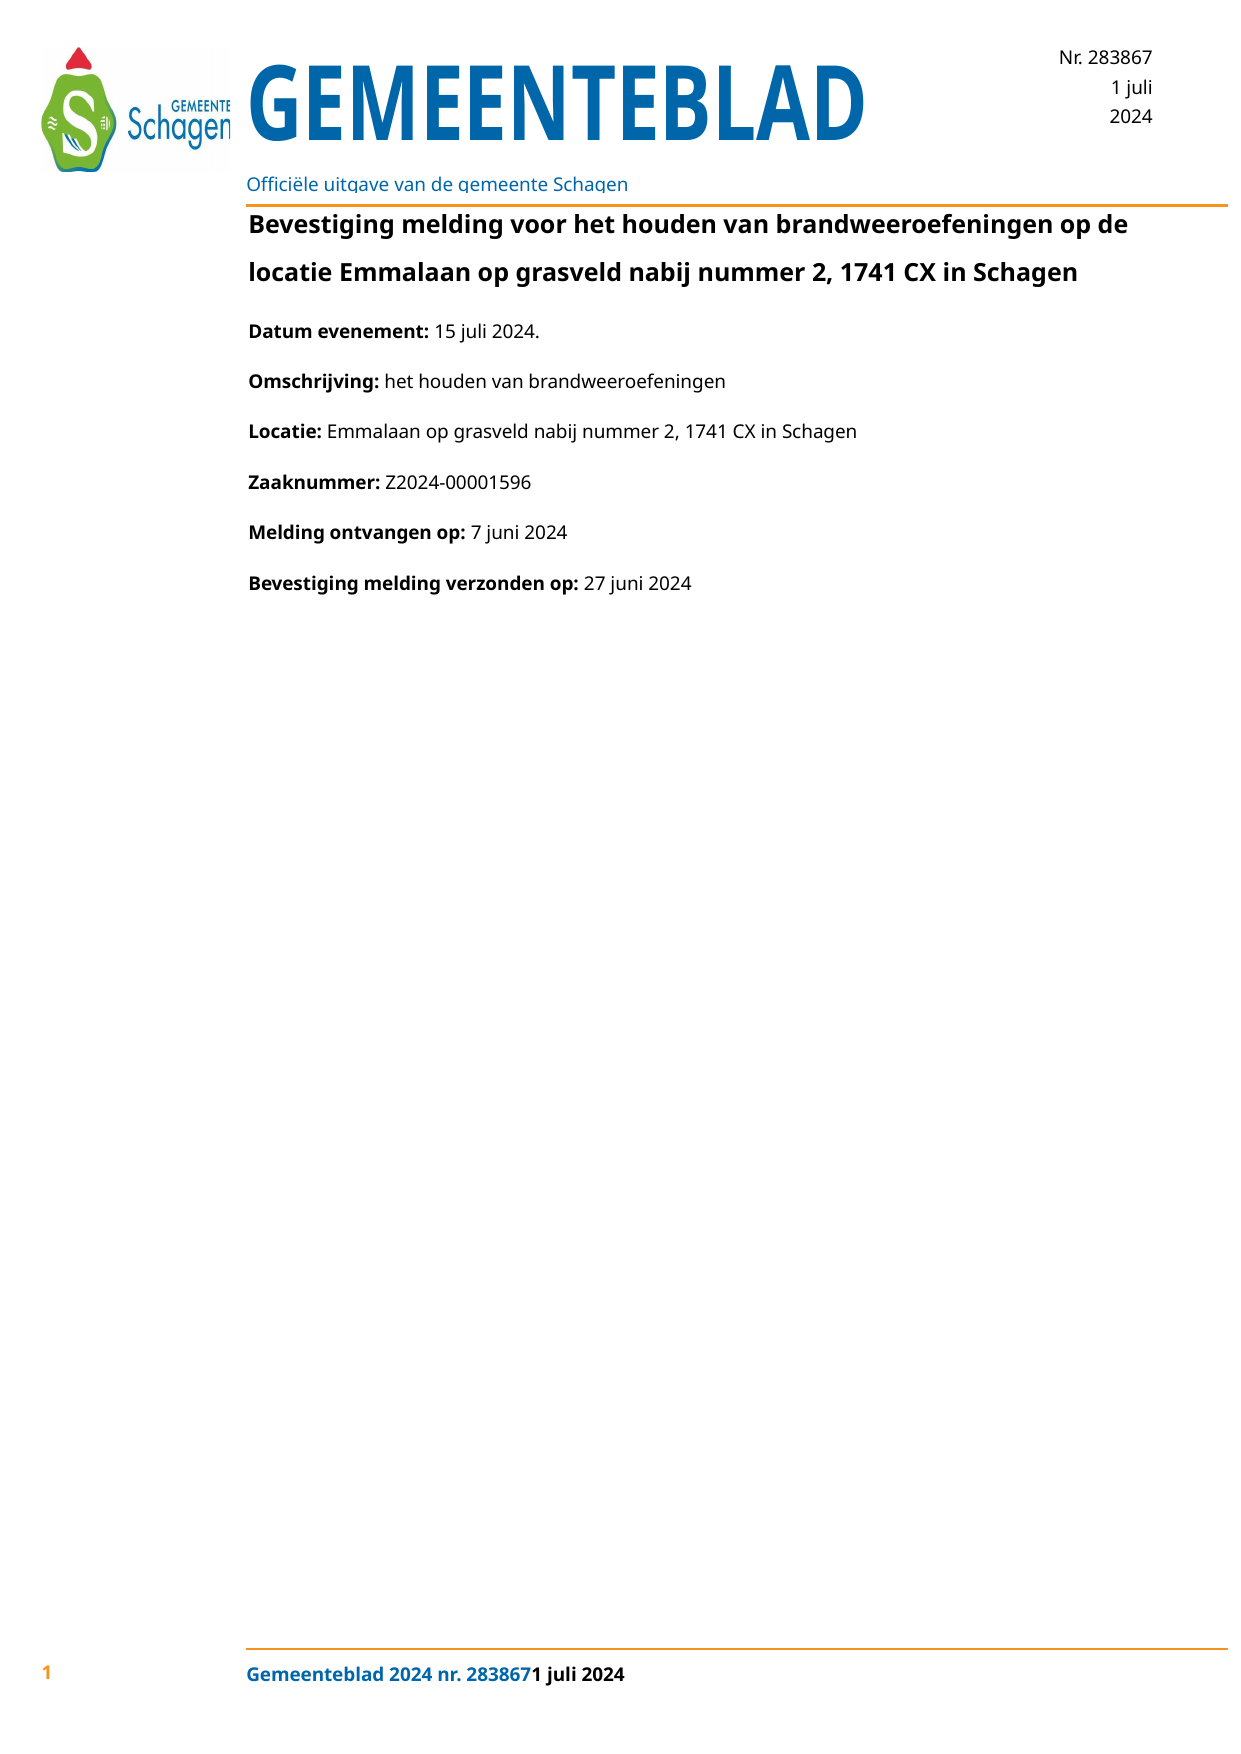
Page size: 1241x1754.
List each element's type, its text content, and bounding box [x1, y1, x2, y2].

text Locatie: Emmalaan op grasveld nabij nummer 2, 1741 CX in Schagen [248, 419, 1152, 444]
text Bevestiging melding verzonden op: 27 juni 2024 [248, 570, 1152, 596]
picture [41, 47, 231, 172]
text Zaaknummer: Z2024-00001596 [248, 469, 1152, 495]
text Bevestiging melding voor het houden van brandweeroefeningen op de locatie Emmalaan op grasveld nabij nummer 2, 1741 CX in Schagen [248, 207, 1152, 288]
text Omschrijving: het houden van brandweeroefeningen [248, 368, 1152, 394]
text Melding ontvangen op: 7 juni 2024 [248, 519, 1152, 545]
text Datum evenement: 15 juli 2024. [248, 318, 1152, 344]
